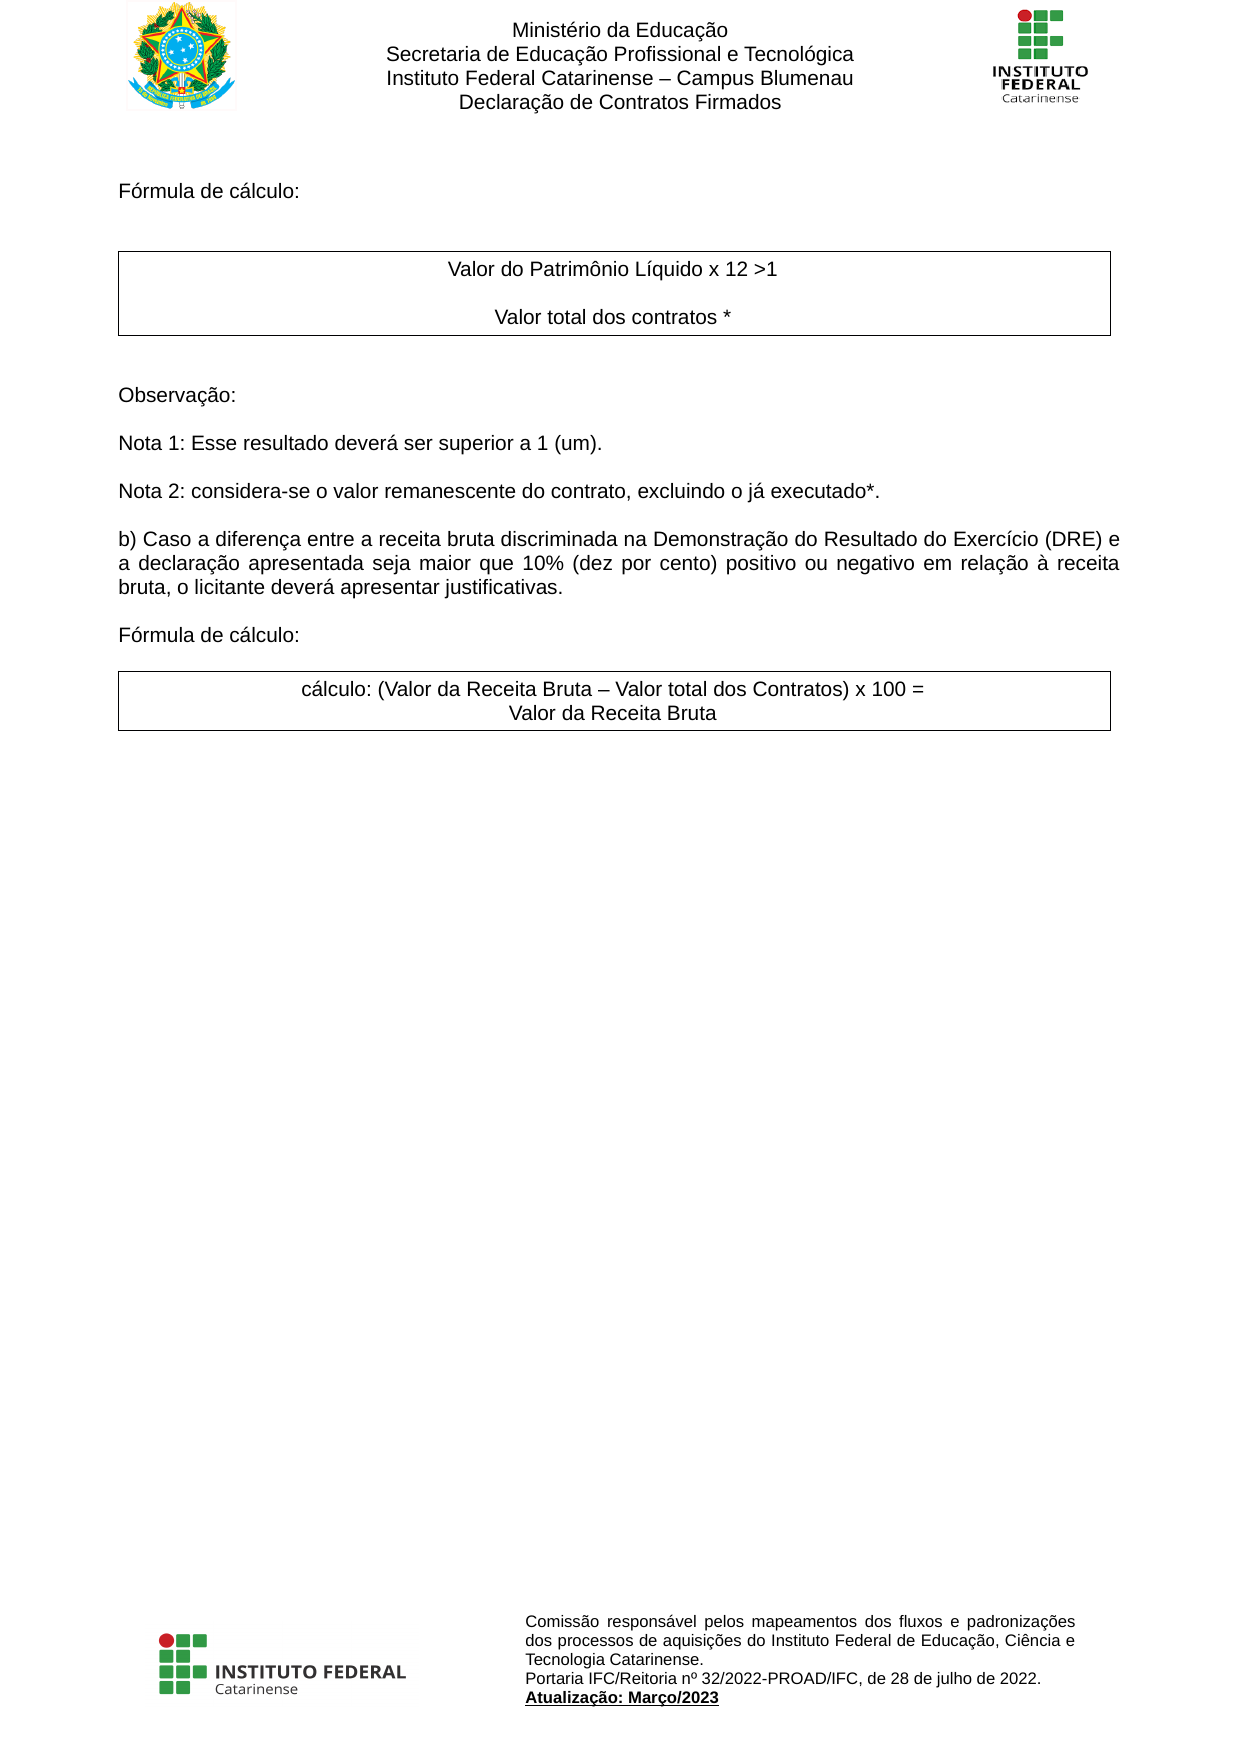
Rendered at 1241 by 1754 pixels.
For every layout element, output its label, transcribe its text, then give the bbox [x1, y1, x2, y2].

table_header Valor do Patrimônio Líquido x 12 >1 Valor total dos contratos * [119, 252, 1110, 334]
picture [128, 83, 167, 109]
table_header cálculo: (Valor da Receita Bruta – Valor total dos Contratos) x 100 = Valor da Receita Bruta [119, 672, 1110, 730]
picture [145, 1621, 420, 1707]
picture [128, 2, 235, 109]
text Observação: [118, 383, 1122, 407]
picture [197, 84, 235, 109]
text Nota 1: Esse resultado deverá ser superior a 1 (um). [118, 431, 1122, 455]
text Fórmula de cálculo: [118, 179, 1122, 203]
text Nota 2: considera-se o valor remanescente do contrato, excluindo o já executado*. [118, 479, 1122, 503]
picture [980, 0, 1102, 112]
text b) Caso a diferença entre a receita bruta discriminada na Demonstração do Resultado do Exercício (DRE) e a declaração apresentada seja maior que 10% (dez por cento) positivo ou negativo em relação à receita bruta, o licitante deverá apresentar justificativas. [118, 527, 1122, 599]
picture [204, 88, 217, 96]
text Fórmula de cálculo: [118, 623, 1122, 647]
